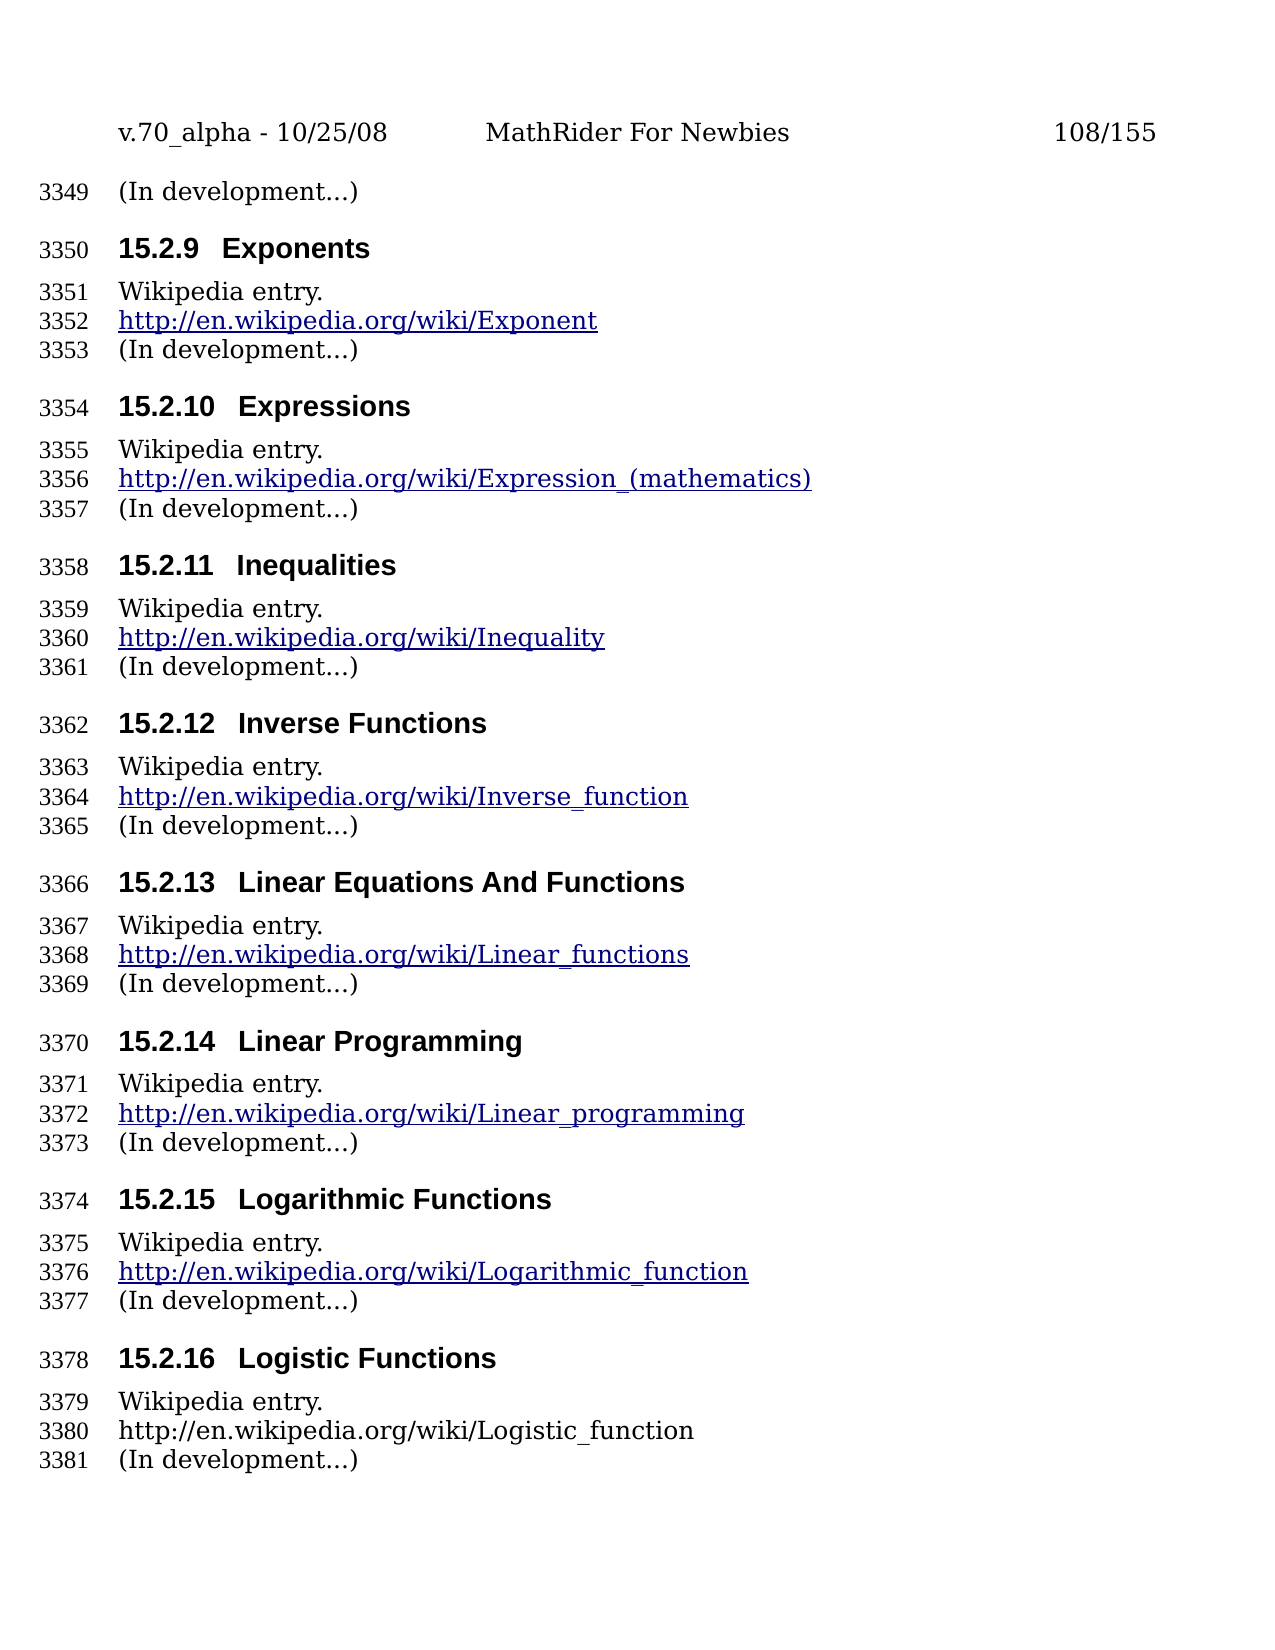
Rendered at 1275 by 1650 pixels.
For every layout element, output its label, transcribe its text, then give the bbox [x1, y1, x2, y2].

text Wikipedia entry. [118, 1387, 1157, 1416]
text http://en.wikipedia.org/wiki/Exponent [118, 306, 1157, 335]
text Wikipedia entry. [118, 753, 1157, 782]
text http://en.wikipedia.org/wiki/Logistic_function [118, 1416, 1157, 1445]
subtitle Inverse Functions [118, 707, 1157, 740]
subtitle Linear Programming [118, 1024, 1157, 1057]
text Wikipedia entry. [118, 1070, 1157, 1099]
subtitle Logistic Functions [118, 1341, 1157, 1374]
text Wikipedia entry. [118, 594, 1157, 623]
text (In development...) [118, 811, 1157, 840]
text (In development...) [118, 494, 1157, 523]
text Wikipedia entry. [118, 436, 1157, 465]
text http://en.wikipedia.org/wiki/Linear_functions [118, 940, 1157, 969]
text (In development...) [118, 1287, 1157, 1316]
subtitle Exponents [118, 231, 1157, 264]
text (In development...) [118, 652, 1157, 682]
text http://en.wikipedia.org/wiki/Inequality [118, 623, 1157, 652]
subtitle Linear Equations And Functions [118, 865, 1157, 899]
text Wikipedia entry. [118, 277, 1157, 306]
text Wikipedia entry. [118, 1228, 1157, 1257]
text (In development...) [118, 1128, 1157, 1157]
text (In development...) [118, 335, 1157, 364]
text http://en.wikipedia.org/wiki/Inverse_function [118, 782, 1157, 811]
text http://en.wikipedia.org/wiki/Logarithmic_function [118, 1257, 1157, 1287]
text Wikipedia entry. [118, 911, 1157, 940]
text (In development...) [118, 969, 1157, 999]
text http://en.wikipedia.org/wiki/Linear_programming [118, 1099, 1157, 1128]
subtitle Inequalities [118, 548, 1157, 582]
subtitle Logarithmic Functions [118, 1182, 1157, 1216]
text http://en.wikipedia.org/wiki/Expression_(mathematics) [118, 465, 1157, 494]
subtitle Expressions [118, 389, 1157, 423]
text (In development...) [118, 1445, 1157, 1474]
text (In development...) [118, 177, 1157, 206]
